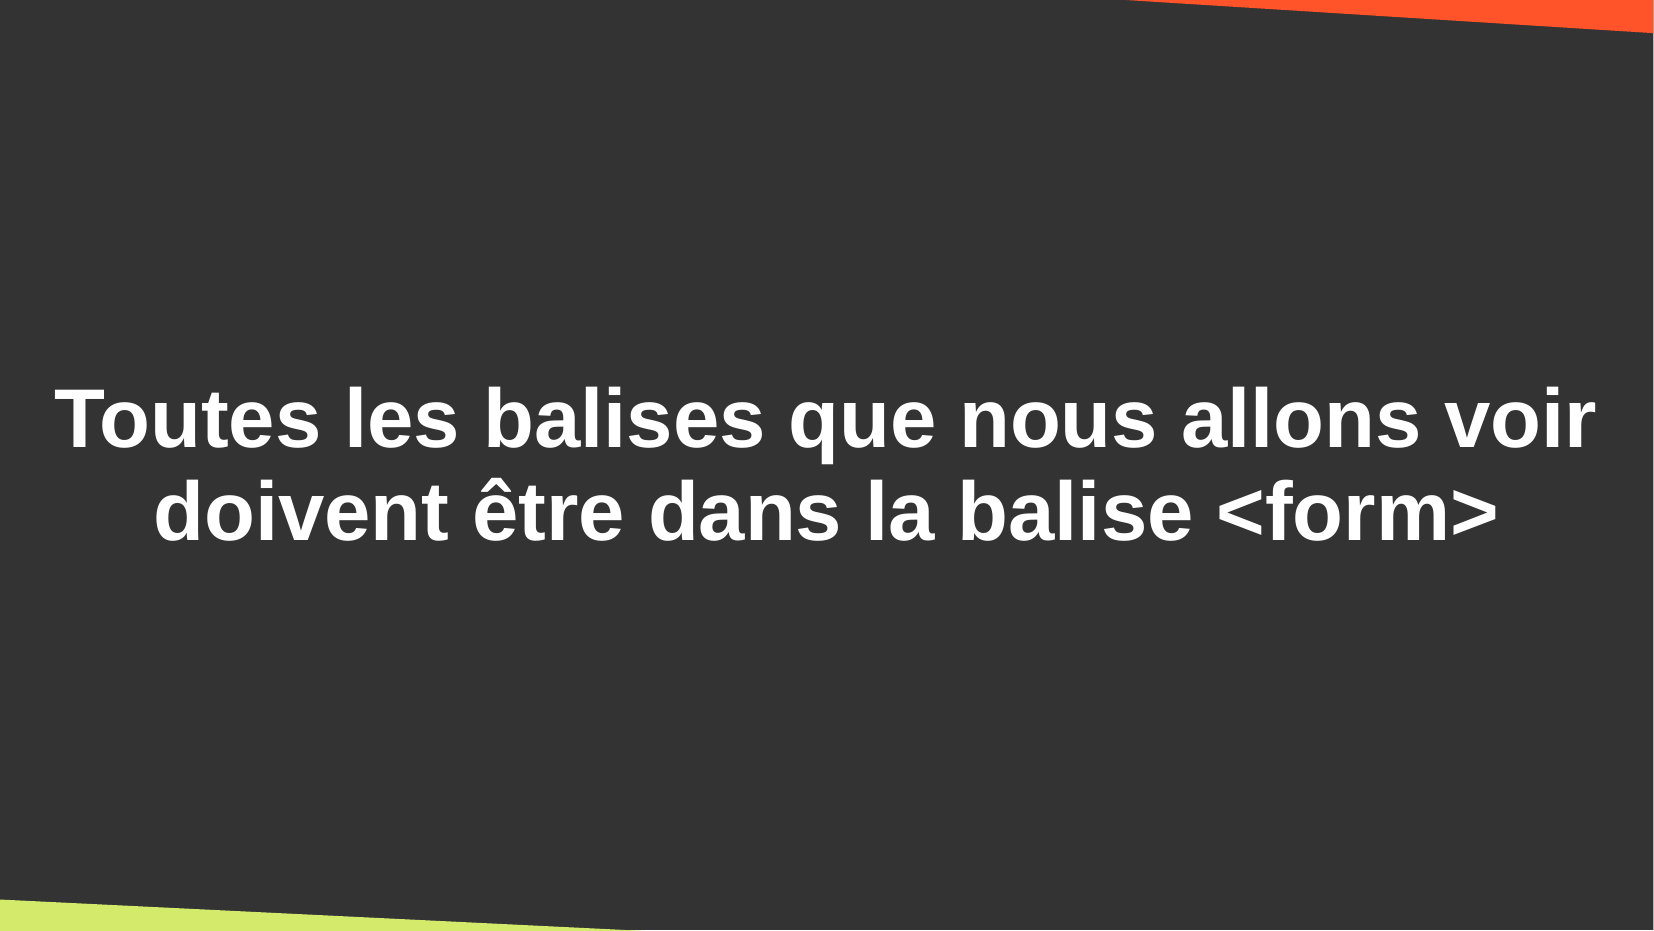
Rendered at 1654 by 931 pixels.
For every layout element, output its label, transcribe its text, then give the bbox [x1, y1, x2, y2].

title Toutes les balises que nous allons voir doivent être dans la balise <form> [27, 372, 1627, 559]
text_box [0, 899, 646, 931]
text_box [1125, 0, 1654, 34]
